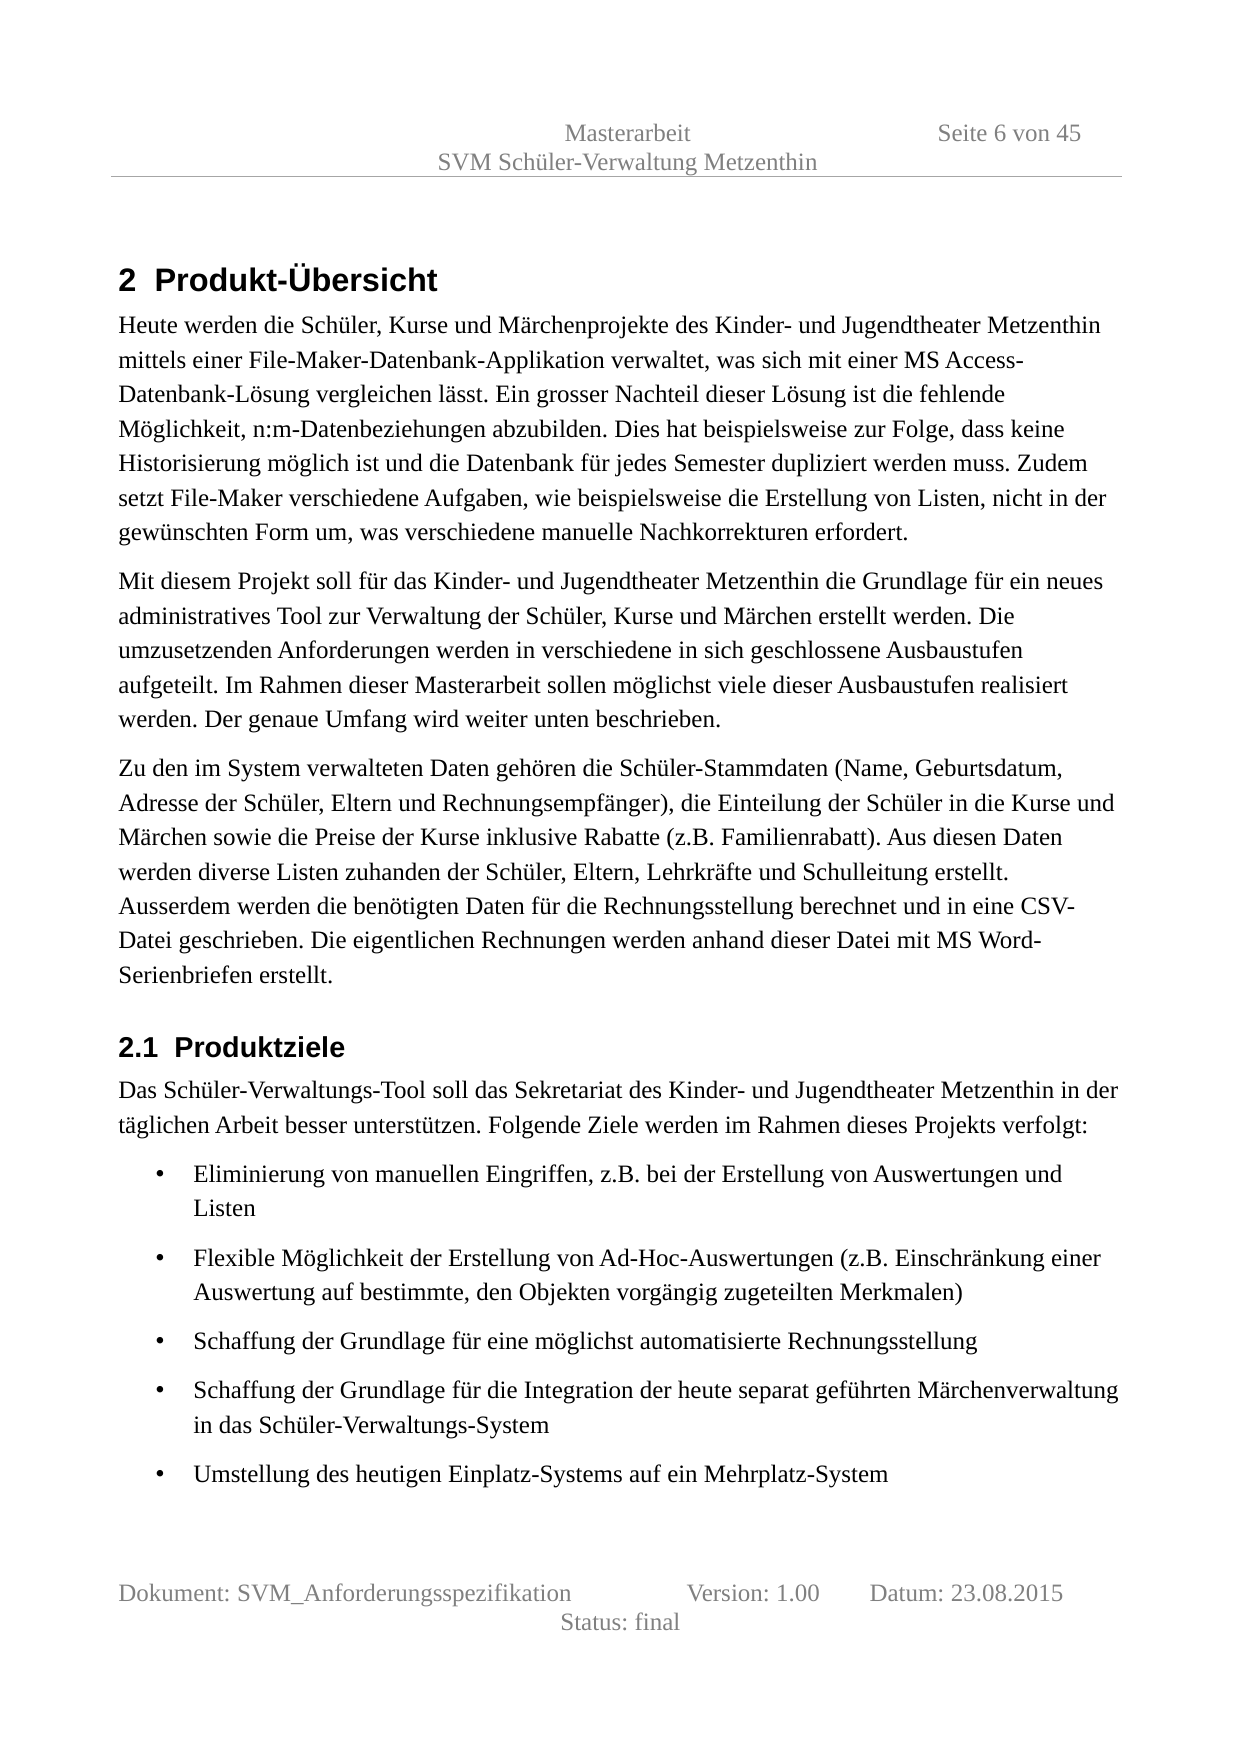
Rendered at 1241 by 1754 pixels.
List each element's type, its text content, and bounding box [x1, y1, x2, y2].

list Eliminierung von manuellen Eingriffen, z.B. bei der Erstellung von Auswertungen und Listen [156, 1159, 1122, 1222]
list Flexible Möglichkeit der Erstellung von Ad-Hoc-Auswertungen (z.B. Einschränkung einer Auswertung auf bestimmte, den Objekten vorgängig zugeteilten Merkmalen) [156, 1243, 1122, 1306]
subtitle Produktziele [118, 1030, 1122, 1063]
text Zu den im System verwalteten Daten gehören die Schüler-Stammdaten (Name, Geburtsdatum, Adresse der Schüler, Eltern und Rechnungsempfänger), die Einteilung der Schüler in die Kurse und Märchen sowie die Preise der Kurse inklusive Rabatte (z.B. Familienrabatt). Aus diesen Daten werden diverse Listen zuhanden der Schüler, Eltern, Lehrkräfte und Schulleitung erstellt. Ausserdem werden die benötigten Daten für die Rechnungsstellung berechnet und in eine CSV-Datei geschrieben. Die eigentlichen Rechnungen werden anhand dieser Datei mit MS Word-Serienbriefen erstellt. [118, 753, 1122, 989]
list Schaffung der Grundlage für eine möglichst automatisierte Rechnungsstellung [156, 1326, 1122, 1355]
text Mit diesem Projekt soll für das Kinder- und Jugendtheater Metzenthin die Grundlage für ein neues administratives Tool zur Verwaltung der Schüler, Kurse und Märchen erstellt werden. Die umzusetzenden Anforderungen werden in verschiedene in sich geschlossene Ausbaustufen aufgeteilt. Im Rahmen dieser Masterarbeit sollen möglichst viele dieser Ausbaustufen realisiert werden. Der genaue Umfang wird weiter unten beschrieben. [118, 566, 1122, 733]
text Das Schüler-Verwaltungs-Tool soll das Sekretariat des Kinder- und Jugendtheater Metzenthin in der täglichen Arbeit besser unterstützen. Folgende Ziele werden im Rahmen dieses Projekts verfolgt: [118, 1076, 1122, 1139]
list Umstellung des heutigen Einplatz-Systems auf ein Mehrplatz-System [156, 1459, 1122, 1487]
text Heute werden die Schüler, Kurse und Märchenprojekte des Kinder- und Jugendtheater Metzenthin mittels einer File-Maker-Datenbank-Applikation verwaltet, was sich mit einer MS Access-Datenbank-Lösung vergleichen lässt. Ein grosser Nachteil dieser Lösung ist die fehlende Möglichkeit, n:m-Datenbeziehungen abzubilden. Dies hat beispielsweise zur Folge, dass keine Historisierung möglich ist und die Datenbank für jedes Semester dupliziert werden muss. Zudem setzt File-Maker verschiedene Aufgaben, wie beispielsweise die Erstellung von Listen, nicht in der gewünschten Form um, was verschiedene manuelle Nachkorrekturen erfordert. [118, 310, 1122, 546]
list Schaffung der Grundlage für die Integration der heute separat geführten Märchenverwaltung in das Schüler-Verwaltungs-System [156, 1375, 1122, 1438]
subtitle Produkt-Übersicht [118, 260, 1122, 298]
